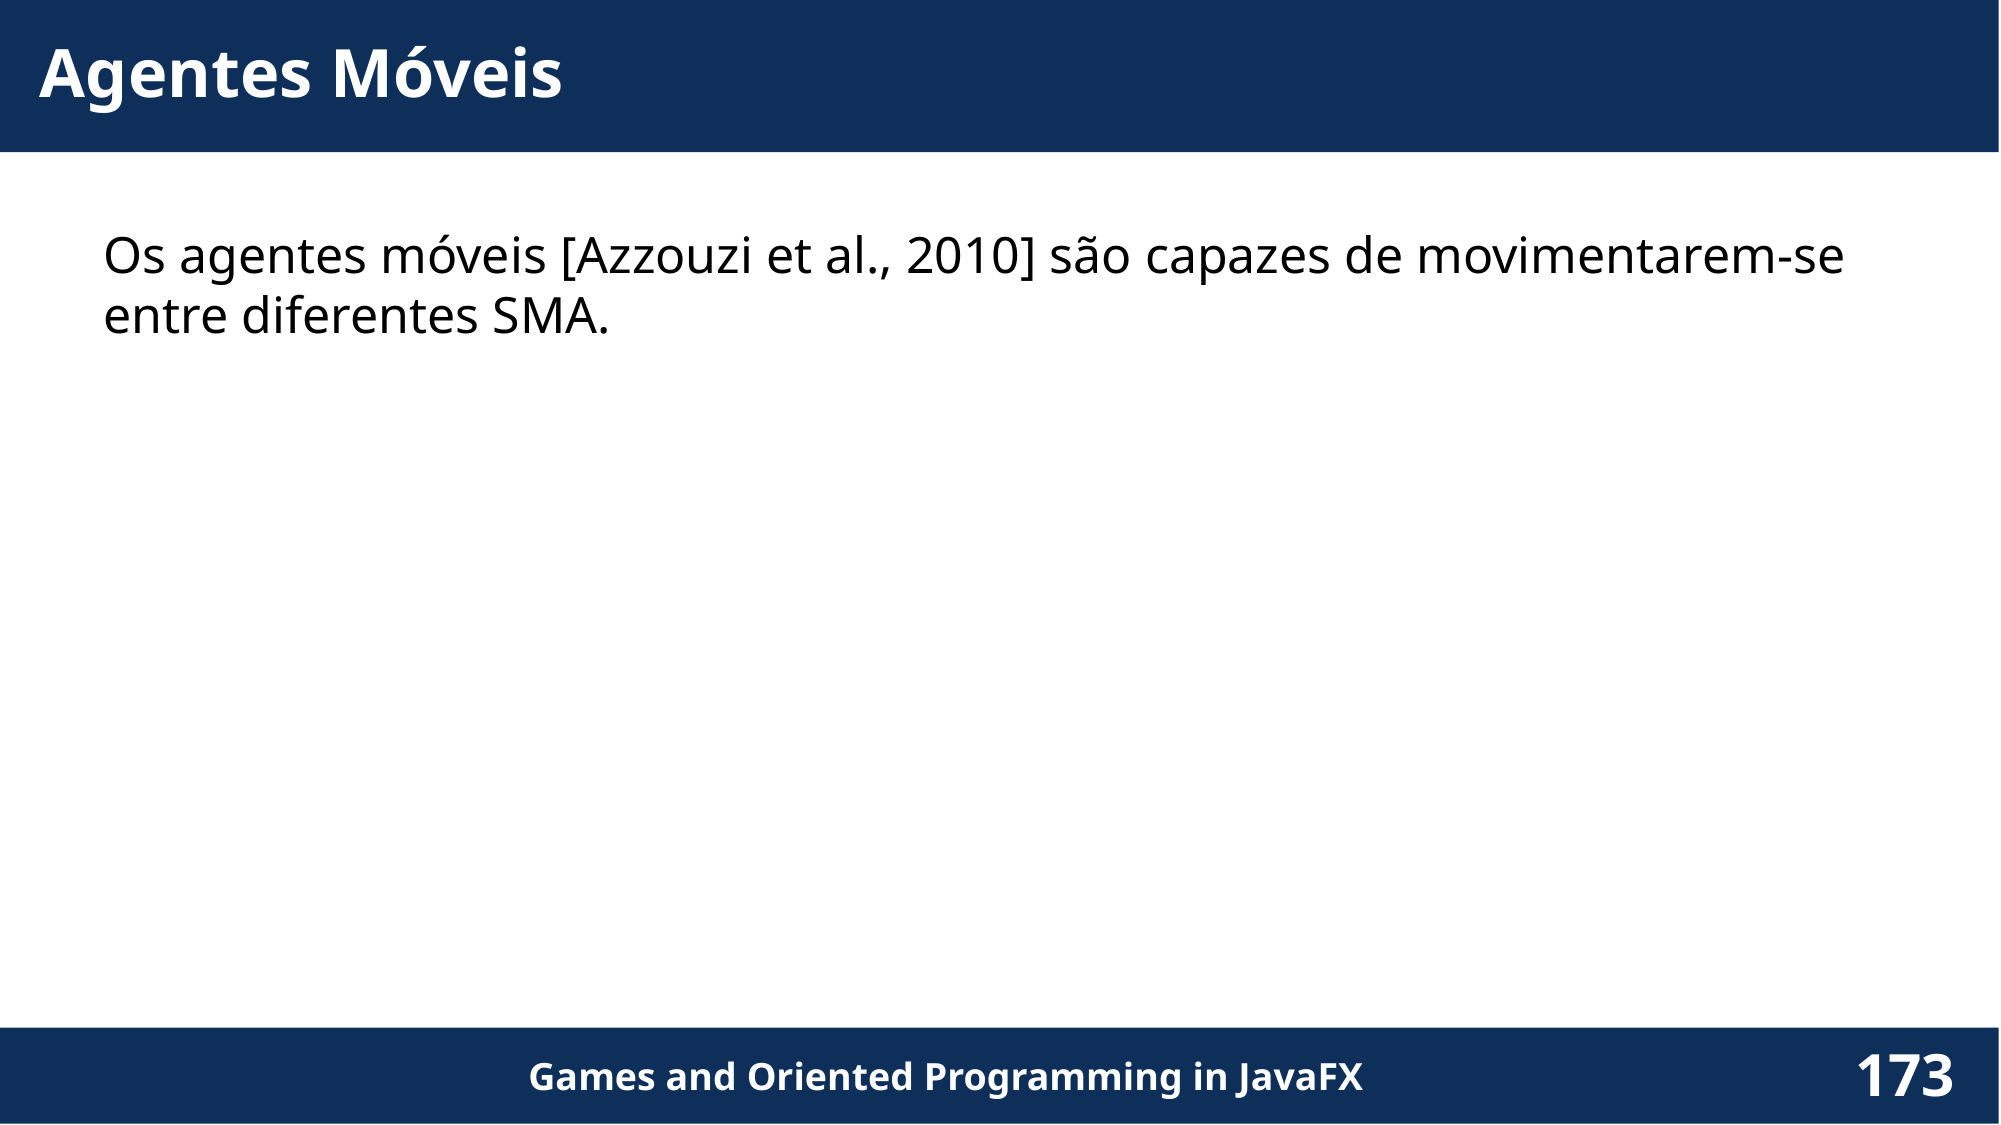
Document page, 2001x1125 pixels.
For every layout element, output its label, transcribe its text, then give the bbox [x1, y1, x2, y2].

text_box Os agentes móveis [Azzouzi et al., 2010] são capazes de movimentarem-se entre diferentes SMA. [88, 216, 1947, 352]
text_box Agentes Móveis [25, 23, 1999, 119]
